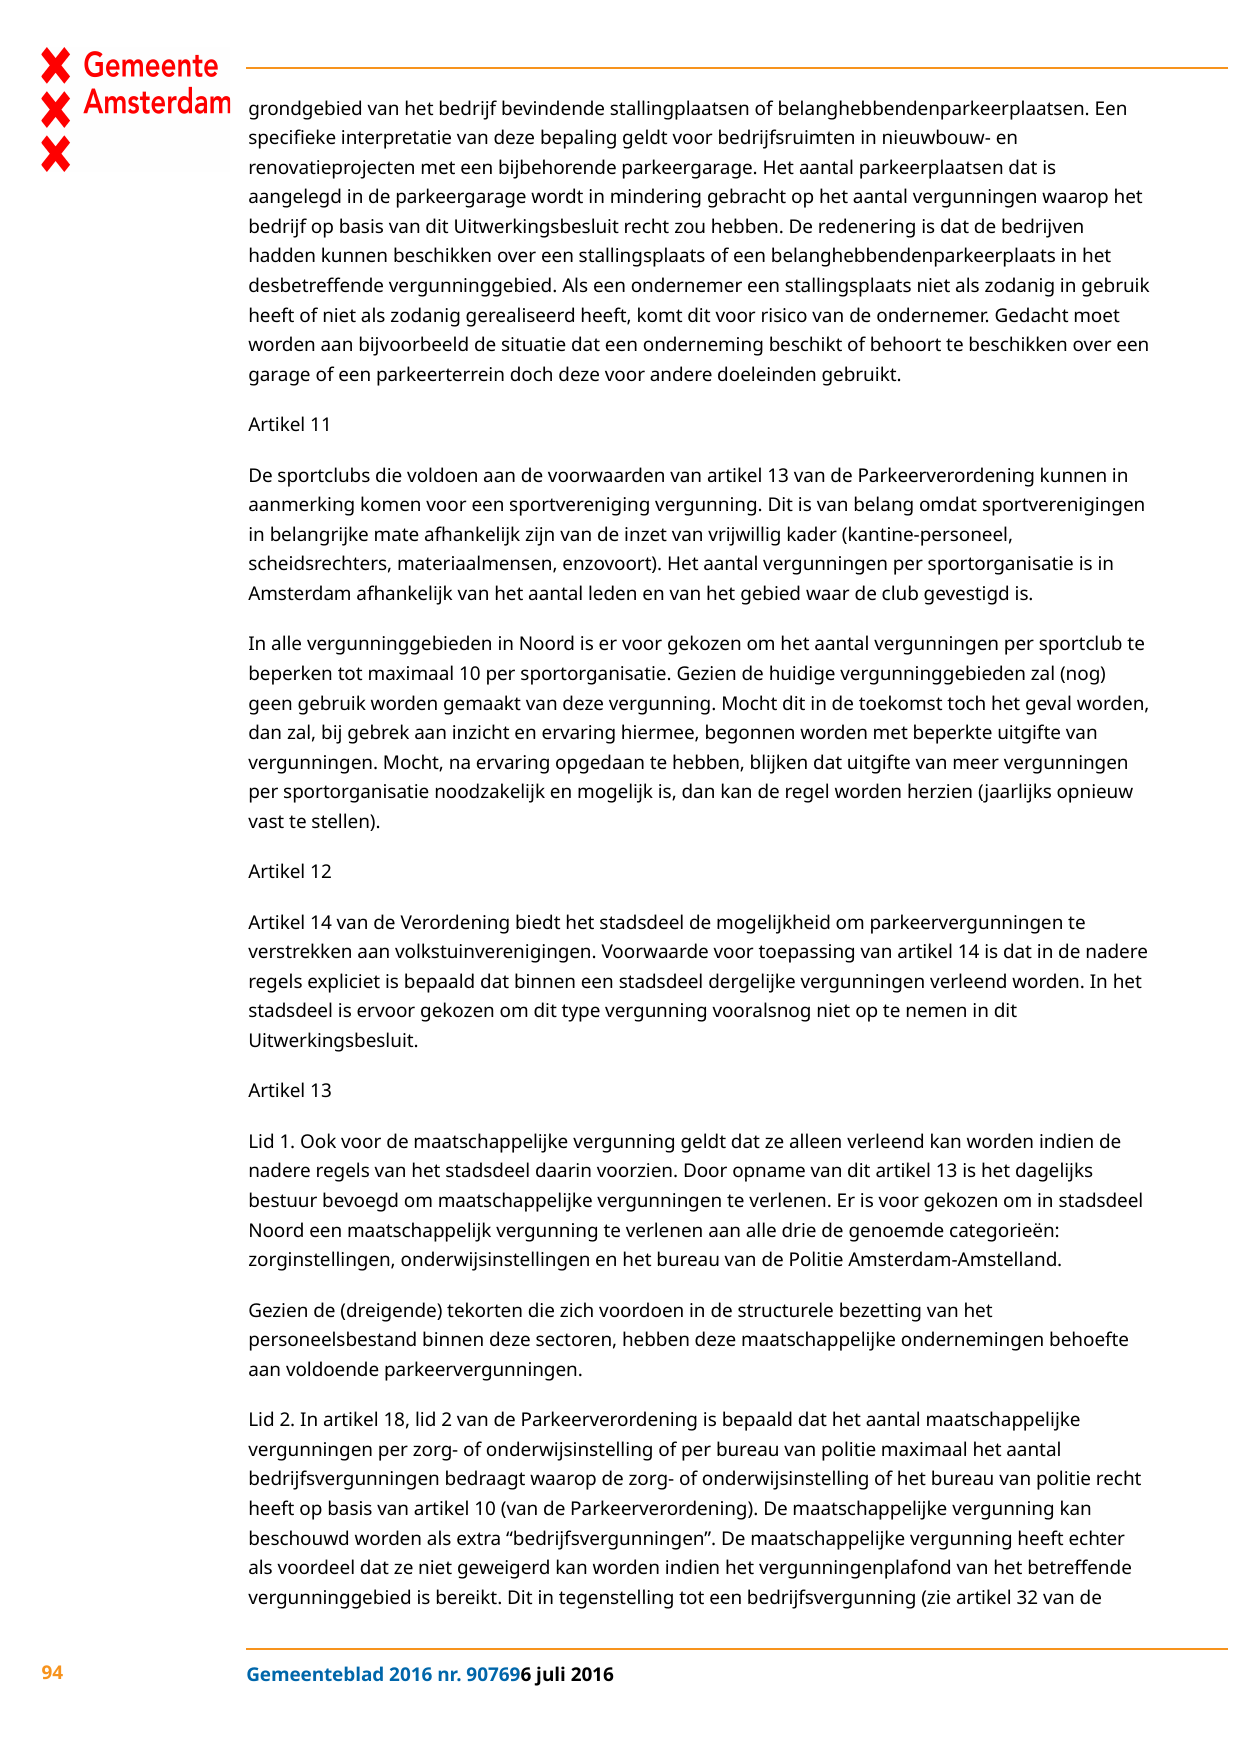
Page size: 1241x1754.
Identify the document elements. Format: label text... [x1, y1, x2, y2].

text Artikel 11 [248, 411, 1152, 437]
text grondgebied van het bedrijf bevindende stallingplaatsen of belanghebbendenparkeerplaatsen. Een specifieke interpretatie van deze bepaling geldt voor bedrijfsruimten in nieuwbouw- en renovatieprojecten met een bijbehorende parkeergarage. Het aantal parkeerplaatsen dat is aangelegd in de parkeergarage wordt in mindering gebracht op het aantal vergunningen waarop het bedrijf op basis van dit Uitwerkingsbesluit recht zou hebben. De redenering is dat de bedrijven hadden kunnen beschikken over een stallingsplaats of een belanghebbendenparkeerplaats in het desbetreffende vergunninggebied. Als een ondernemer een stallingsplaats niet als zodanig in gebruik heeft of niet als zodanig gerealiseerd heeft, komt dit voor risico van de ondernemer. Gedacht moet worden aan bijvoorbeeld de situatie dat een onderneming beschikt of behoort te beschikken over een garage of een parkeerterrein doch deze voor andere doeleinden gebruikt. [248, 95, 1152, 387]
text De sportclubs die voldoen aan de voorwaarden van artikel 13 van de Parkeerverordening kunnen in aanmerking komen voor een sportvereniging vergunning. Dit is van belang omdat sportverenigingen in belangrijke mate afhankelijk zijn van de inzet van vrijwillig kader (kantine-personeel, scheidsrechters, materiaalmensen, enzovoort). Het aantal vergunningen per sportorganisatie is in Amsterdam afhankelijk van het aantal leden en van het gebied waar de club gevestigd is. [248, 462, 1152, 606]
text Artikel 12 [248, 858, 1152, 884]
text Artikel 13 [248, 1078, 1152, 1103]
text Lid 1. Ook voor de maatschappelijke vergunning geldt dat ze alleen verleend kan worden indien de nadere regels van het stadsdeel daarin voorzien. Door opname van dit artikel 13 is het dagelijks bestuur bevoegd om maatschappelijke vergunningen te verlenen. Er is voor gekozen om in stadsdeel Noord een maatschappelijk vergunning te verlenen aan alle drie de genoemde categorieën: zorginstellingen, onderwijsinstellingen en het bureau van de Politie Amsterdam-Amstelland. [248, 1128, 1152, 1272]
text Gezien de (dreigende) tekorten die zich voordoen in de structurele bezetting van het personeelsbestand binnen deze sectoren, hebben deze maatschappelijke ondernemingen behoefte aan voldoende parkeervergunningen. [248, 1297, 1152, 1382]
picture [41, 47, 231, 172]
text In alle vergunninggebieden in Noord is er voor gekozen om het aantal vergunningen per sportclub te beperken tot maximaal 10 per sportorganisatie. Gezien de huidige vergunninggebieden zal (nog) geen gebruik worden gemaakt van deze vergunning. Mocht dit in de toekomst toch het geval worden, dan zal, bij gebrek aan inzicht en ervaring hiermee, begonnen worden met beperkte uitgifte van vergunningen. Mocht, na ervaring opgedaan te hebben, blijken dat uitgifte van meer vergunningen per sportorganisatie noodzakelijk en mogelijk is, dan kan de regel worden herzien (jaarlijks opnieuw vast te stellen). [248, 631, 1152, 834]
text Artikel 14 van de Verordening biedt het stadsdeel de mogelijkheid om parkeervergunningen te verstrekken aan volkstuinverenigingen. Voorwaarde voor toepassing van artikel 14 is dat in de nadere regels expliciet is bepaald dat binnen een stadsdeel dergelijke vergunningen verleend worden. In het stadsdeel is ervoor gekozen om dit type vergunning vooralsnog niet op te nemen in dit Uitwerkingsbesluit. [248, 909, 1152, 1053]
text Lid 2. In artikel 18, lid 2 van de Parkeerverordening is bepaald dat het aantal maatschappelijke vergunningen per zorg- of onderwijsinstelling of per bureau van politie maximaal het aantal bedrijfsvergunningen bedraagt waarop de zorg- of onderwijsinstelling of het bureau van politie recht heeft op basis van artikel 10 (van de Parkeerverordening). De maatschappelijke vergunning kan beschouwd worden als extra “bedrijfsvergunningen”. De maatschappelijke vergunning heeft echter als voordeel dat ze niet geweigerd kan worden indien het vergunningenplafond van het betreffende vergunninggebied is bereikt. Dit in tegenstelling tot een bedrijfsvergunning (zie artikel 32 van de [248, 1406, 1152, 1610]
